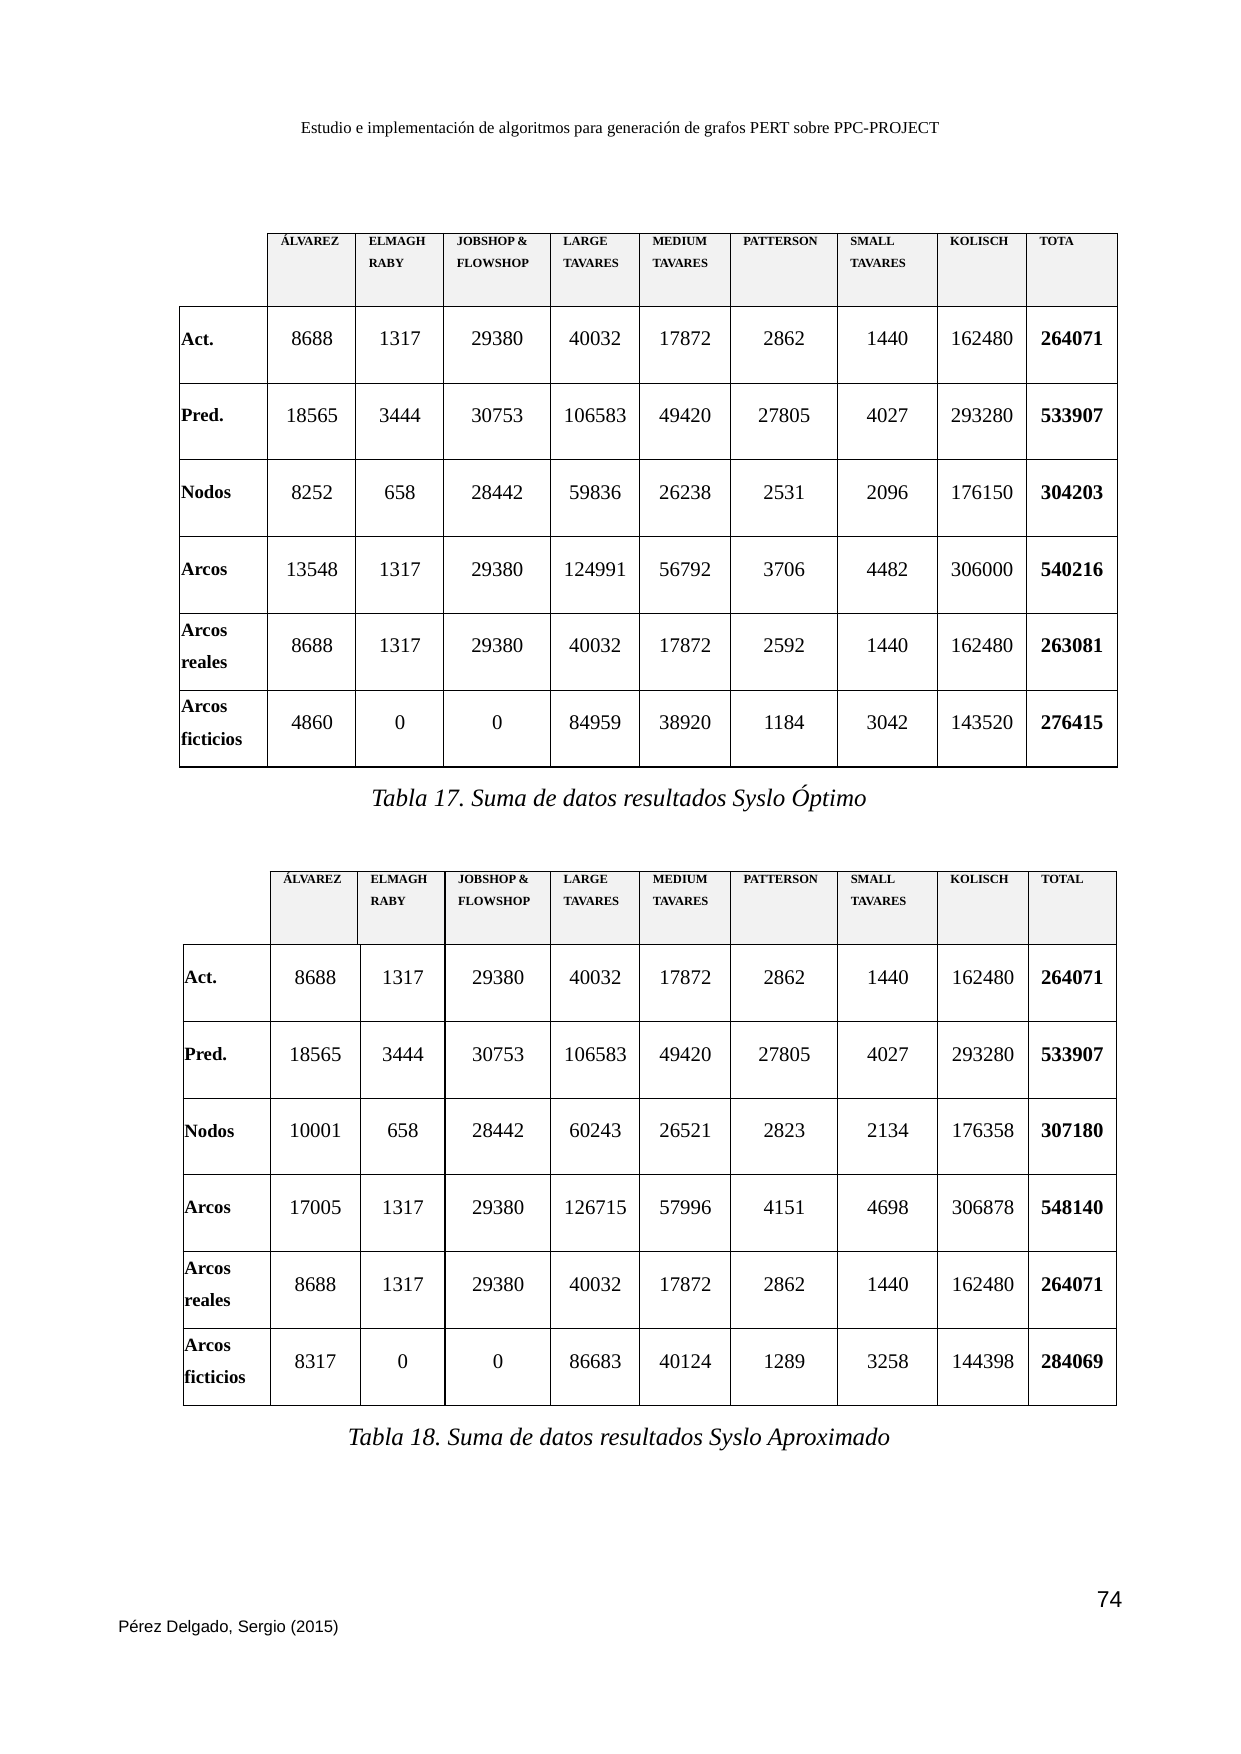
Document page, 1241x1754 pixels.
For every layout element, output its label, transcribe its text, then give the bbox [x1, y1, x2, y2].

table_cell 10001 [271, 1099, 360, 1174]
table_cell 26521 [640, 1099, 730, 1174]
text Tabla 17. Suma de datos resultados Syslo Óptimo [118, 783, 1122, 812]
table_cell 0 [361, 1329, 444, 1405]
table_cell 8688 [271, 1252, 360, 1328]
table_cell 28442 [446, 1099, 550, 1174]
table_cell 27805 [731, 1022, 837, 1098]
table_header LARGE TAVARES [551, 234, 639, 306]
table_cell 30753 [444, 384, 550, 459]
table_header TOTA [1027, 234, 1117, 306]
table_cell 3042 [838, 691, 937, 766]
table_cell 263081 [1027, 614, 1117, 689]
table_cell 40032 [551, 614, 639, 689]
table_cell Nodos [184, 1099, 270, 1174]
table_cell 57996 [640, 1175, 730, 1251]
table_cell 4860 [268, 691, 355, 766]
table_cell 40032 [551, 945, 639, 1021]
table_cell 30753 [446, 1022, 550, 1098]
table_cell 2096 [838, 460, 937, 536]
table_cell 1317 [356, 614, 443, 689]
table_cell 2531 [731, 460, 837, 536]
table_cell 4027 [838, 1022, 937, 1098]
table_cell Arcos [180, 537, 267, 613]
table_cell Nodos [180, 460, 267, 536]
table_cell 306000 [938, 537, 1026, 613]
table_cell 38920 [640, 691, 730, 766]
table_cell 264071 [1027, 307, 1117, 382]
table_cell 1317 [361, 1175, 444, 1251]
table_cell 162480 [938, 307, 1026, 382]
table_cell 124991 [551, 537, 639, 613]
table_cell 86683 [551, 1329, 639, 1405]
table_header KOLISCH [938, 234, 1026, 306]
table_cell 1184 [731, 691, 837, 766]
table_header MEDIUM TAVARES [640, 872, 730, 944]
table_cell 29380 [444, 614, 550, 689]
table_cell 56792 [640, 537, 730, 613]
table_header SMALL TAVARES [838, 234, 937, 306]
table_cell 49420 [640, 384, 730, 459]
table_cell 162480 [938, 614, 1026, 689]
table_cell 548140 [1029, 1175, 1116, 1251]
table_cell 293280 [938, 384, 1026, 459]
table_cell 29380 [444, 307, 550, 382]
table_cell Pred. [184, 1022, 270, 1098]
table_cell 264071 [1029, 1252, 1116, 1328]
table_cell Arcos [184, 1175, 270, 1251]
table_cell 176358 [938, 1099, 1028, 1174]
table_cell 2592 [731, 614, 837, 689]
table_cell 0 [356, 691, 443, 766]
table_header ELMAGHRABY [358, 872, 444, 944]
table_cell 17872 [640, 1252, 730, 1328]
table_header SMALL TAVARES [838, 872, 937, 944]
table_cell 18565 [271, 1022, 360, 1098]
table_header PATTERSON [731, 234, 837, 306]
table_header ÁLVAREZ [271, 872, 357, 944]
table_cell 27805 [731, 384, 837, 459]
table_header ÁLVAREZ [268, 234, 355, 306]
table_cell 8252 [268, 460, 355, 536]
table_cell 3444 [356, 384, 443, 459]
table_cell 3258 [838, 1329, 937, 1405]
table_cell 8688 [268, 614, 355, 689]
table_cell 1317 [361, 945, 444, 1021]
table_cell 2823 [731, 1099, 837, 1174]
table_cell Arcos reales [184, 1252, 270, 1328]
table_cell 84959 [551, 691, 639, 766]
table_cell 276415 [1027, 691, 1117, 766]
table_cell 3444 [361, 1022, 444, 1098]
table_cell 143520 [938, 691, 1026, 766]
table_header JOBSHOP & FLOWSHOP [446, 872, 550, 944]
table_cell 60243 [551, 1099, 639, 1174]
table_cell 17872 [640, 945, 730, 1021]
table_cell 26238 [640, 460, 730, 536]
text Tabla 18. Suma de datos resultados Syslo Aproximado [118, 1422, 1122, 1451]
table_cell 106583 [551, 384, 639, 459]
table_cell 106583 [551, 1022, 639, 1098]
table_header [183, 871, 270, 944]
table_cell 306878 [938, 1175, 1028, 1251]
table_cell 4151 [731, 1175, 837, 1251]
table_header PATTERSON [731, 872, 837, 944]
table_cell 658 [361, 1099, 444, 1174]
table_cell Arcos ficticios [184, 1329, 270, 1405]
table_cell 4027 [838, 384, 937, 459]
table_cell 540216 [1027, 537, 1117, 613]
table_cell 28442 [444, 460, 550, 536]
table_cell 1317 [361, 1252, 444, 1328]
table_cell 17872 [640, 307, 730, 382]
table_cell 144398 [938, 1329, 1028, 1405]
table_cell 264071 [1029, 945, 1116, 1021]
table_cell 1317 [356, 307, 443, 382]
table_header JOBSHOP & FLOWSHOP [444, 234, 550, 306]
table_cell 18565 [268, 384, 355, 459]
table_cell 1289 [731, 1329, 837, 1405]
table_cell Arcos reales [180, 614, 267, 689]
table_cell 1440 [838, 945, 937, 1021]
table_cell 29380 [446, 945, 550, 1021]
table_header LARGE TAVARES [551, 872, 639, 944]
table_cell 29380 [444, 537, 550, 613]
table_cell 533907 [1027, 384, 1117, 459]
table_cell 17005 [271, 1175, 360, 1251]
table_cell 1317 [356, 537, 443, 613]
table_cell 304203 [1027, 460, 1117, 536]
table_cell 40032 [551, 1252, 639, 1328]
table_cell 8688 [271, 945, 360, 1021]
table_cell 293280 [938, 1022, 1028, 1098]
table_cell 40124 [640, 1329, 730, 1405]
table_cell 1440 [838, 1252, 937, 1328]
table_cell 40032 [551, 307, 639, 382]
table_cell 59836 [551, 460, 639, 536]
table_cell Act. [184, 945, 270, 1021]
table_cell 2134 [838, 1099, 937, 1174]
table_header [180, 233, 267, 306]
table_cell 176150 [938, 460, 1026, 536]
table_cell 8317 [271, 1329, 360, 1405]
table_cell 1440 [838, 614, 937, 689]
table_cell 284069 [1029, 1329, 1116, 1405]
table_cell 2862 [731, 1252, 837, 1328]
table_cell 126715 [551, 1175, 639, 1251]
table_cell 658 [356, 460, 443, 536]
table_cell 3706 [731, 537, 837, 613]
table_cell 2862 [731, 307, 837, 382]
table_cell 29380 [446, 1175, 550, 1251]
table_cell 29380 [446, 1252, 550, 1328]
table_cell 13548 [268, 537, 355, 613]
table_header TOTAL [1029, 872, 1116, 944]
table_header MEDIUM TAVARES [640, 234, 730, 306]
table_cell 4698 [838, 1175, 937, 1251]
table_cell 0 [446, 1329, 550, 1405]
table_cell 0 [444, 691, 550, 766]
table_cell 4482 [838, 537, 937, 613]
table_cell 2862 [731, 945, 837, 1021]
table_header KOLISCH [938, 872, 1028, 944]
table_cell 162480 [938, 945, 1028, 1021]
table_cell 8688 [268, 307, 355, 382]
table_cell Act. [180, 307, 267, 382]
table_cell Arcos ficticios [180, 691, 267, 766]
table_cell 49420 [640, 1022, 730, 1098]
table_header ELMAGHRABY [356, 234, 443, 306]
table_cell 17872 [640, 614, 730, 689]
table_cell 1440 [838, 307, 937, 382]
table_cell 307180 [1029, 1099, 1116, 1174]
table_cell 162480 [938, 1252, 1028, 1328]
table_cell 533907 [1029, 1022, 1116, 1098]
table_cell Pred. [180, 384, 267, 459]
